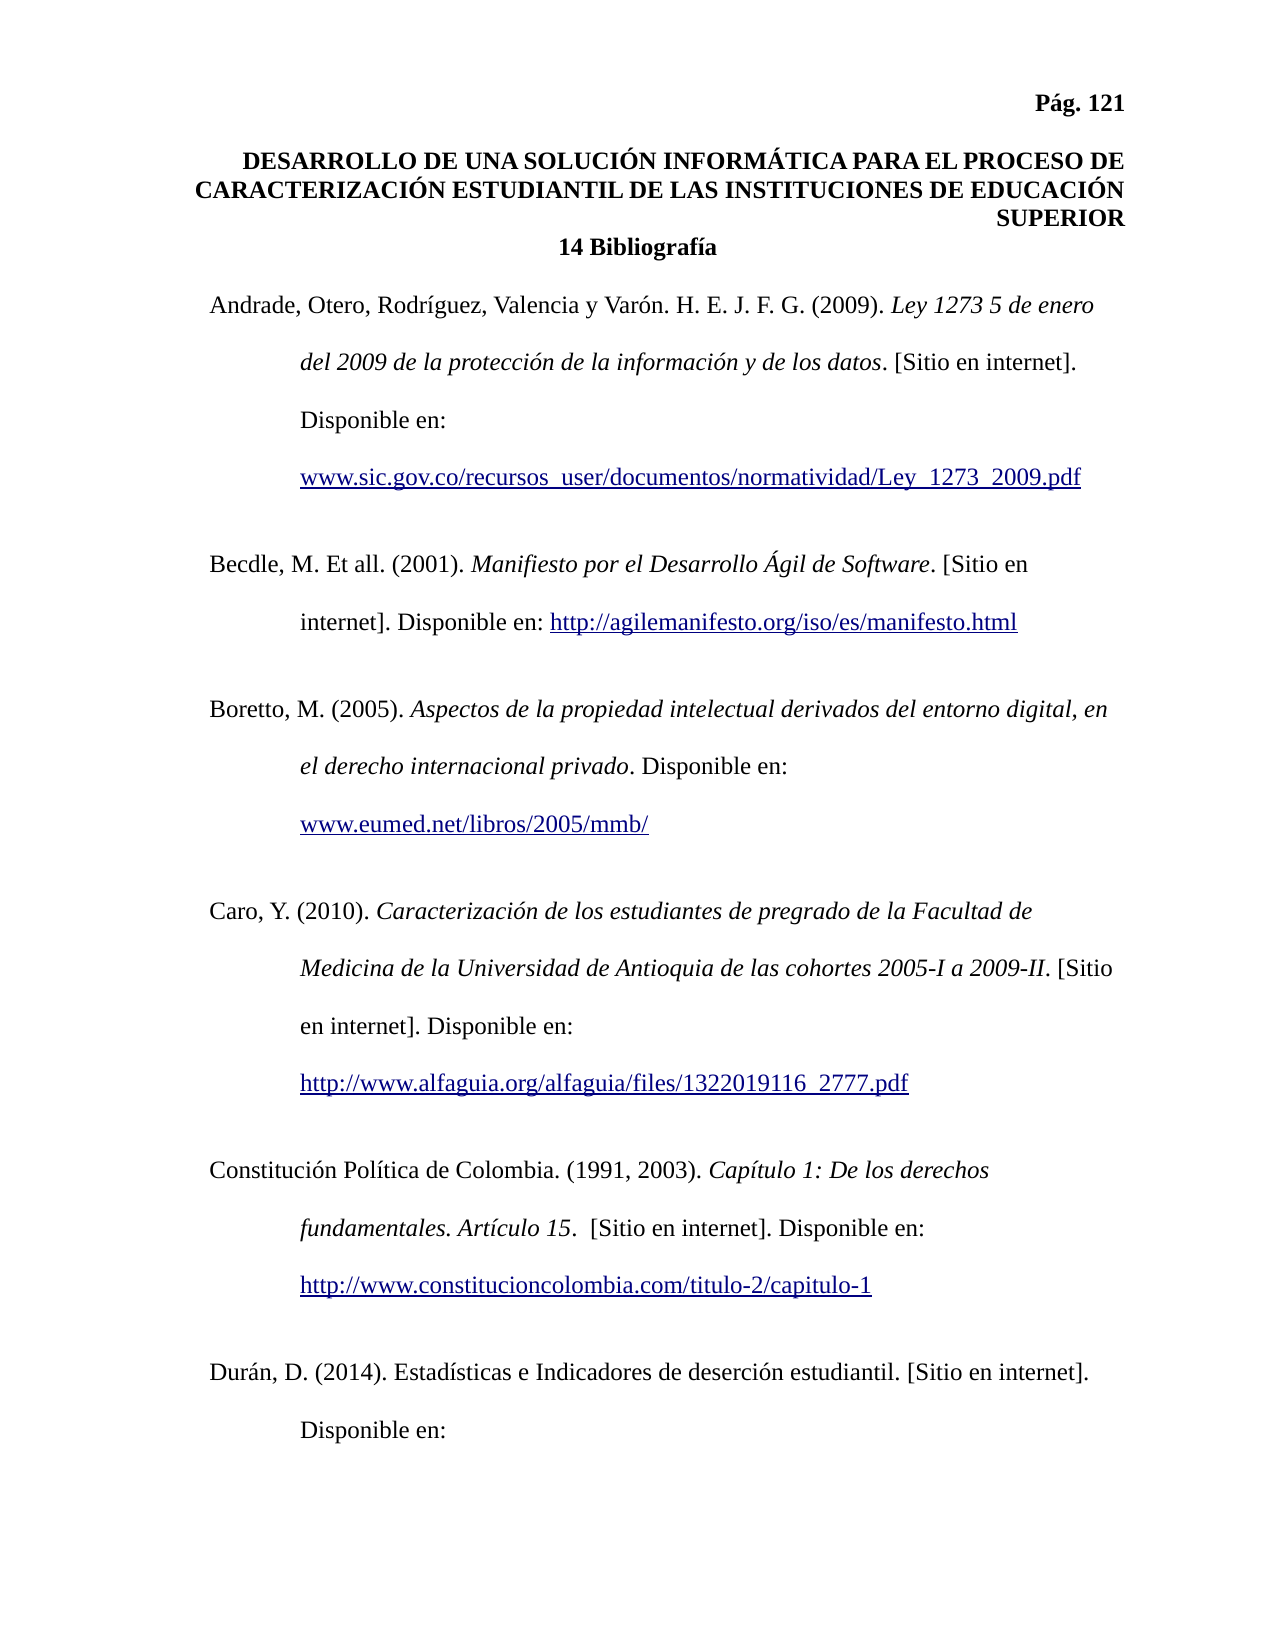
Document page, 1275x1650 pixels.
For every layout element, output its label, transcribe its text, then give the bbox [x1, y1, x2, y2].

text Andrade, Otero, Rodríguez, Valencia y Varón. H. E. J. F. G. (2009). Ley 1273 5 de enero del 2009 de la protección de la información y de los datos. [Sitio en internet]. Disponible en: www.sic.gov.co/recursos_user/documentos/normatividad/Ley_1273_2009.pdf [209, 290, 1125, 491]
subtitle 14 Bibliografía [150, 232, 1125, 261]
text Boretto, M. (2005). Aspectos de la propiedad intelectual derivados del entorno digital, en el derecho internacional privado. Disponible en: www.eumed.net/libros/2005/mmb/ [209, 694, 1125, 837]
text Durán, D. (2014). Estadísticas e Indicadores de deserción estudiantil. [Sitio en internet]. Disponible en: [209, 1357, 1125, 1443]
text Becdle, M. Et all. (2001). Manifiesto por el Desarrollo Ágil de Software. [Sitio en internet]. Disponible en: http://agilemanifesto.org/iso/es/manifesto.html [209, 549, 1125, 636]
text Caro, Y. (2010). Caracterización de los estudiantes de pregrado de la Facultad de Medicina de la Universidad de Antioquia de las cohortes 2005-I a 2009-II. [Sitio en internet]. Disponible en: http://www.alfaguia.org/alfaguia/files/1322019116_2777.pdf [209, 896, 1125, 1097]
text Constitución Política de Colombia. (1991, 2003). Capítulo 1: De los derechos fundamentales. Artículo 15. [Sitio en internet]. Disponible en: http://www.constitucioncolombia.com/titulo-2/capitulo-1 [209, 1155, 1125, 1299]
